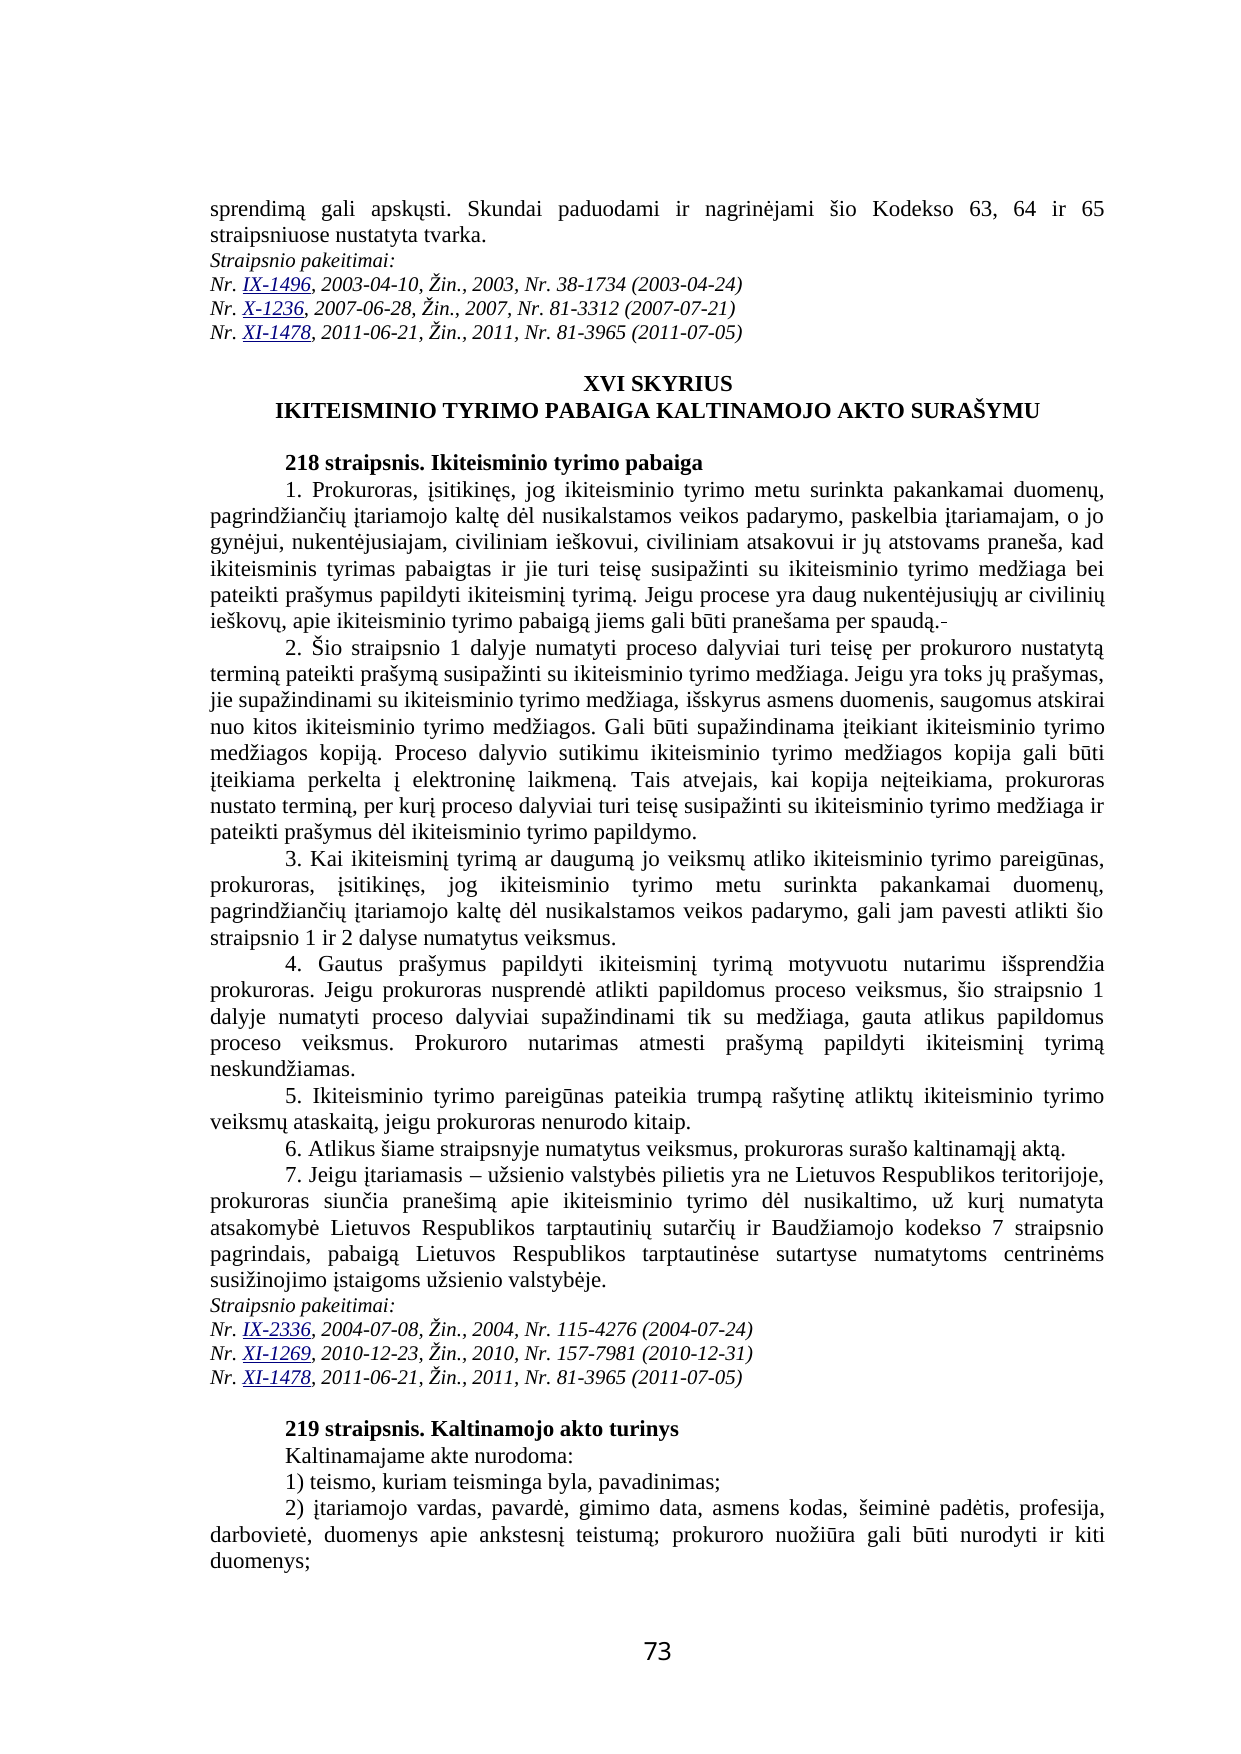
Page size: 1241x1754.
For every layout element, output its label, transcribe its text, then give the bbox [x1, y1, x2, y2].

text 218 straipsnis. Ikiteisminio tyrimo pabaiga [210, 449, 1106, 476]
text Nr. IX-1496, 2003-04-10, Žin., 2003, Nr. 38-1734 (2003-04-24) [210, 272, 1106, 296]
text 4. Gautus prašymus papildyti ikiteisminį tyrimą motyvuotu nutarimu išsprendžia prokuroras. Jeigu prokuroras nusprendė atlikti papildomus proceso veiksmus, šio straipsnio 1 dalyje numatyti proceso dalyviai supažindinami tik su medžiaga, gauta atlikus papildomus proceso veiksmus. Prokuroro nutarimas atmesti prašymą papildyti ikiteisminį tyrimą neskundžiamas. [210, 950, 1106, 1082]
text 1. Prokuroras, įsitikinęs, jog ikiteisminio tyrimo metu surinkta pakankamai duomenų, pagrindžiančių įtariamojo kaltę dėl nusikalstamos veikos padarymo, paskelbia įtariamajam, o jo gynėjui, nukentėjusiajam, civiliniam ieškovui, civiliniam atsakovui ir jų atstovams praneša, kad ikiteisminis tyrimas pabaigtas ir jie turi teisę susipažinti su ikiteisminio tyrimo medžiaga bei pateikti prašymus papildyti ikiteisminį tyrimą. Jeigu procese yra daug nukentėjusiųjų ar civilinių ieškovų, apie ikiteisminio tyrimo pabaigą jiems gali būti pranešama per spaudą. [210, 476, 1106, 634]
text Nr. IX-2336, 2004-07-08, Žin., 2004, Nr. 115-4276 (2004-07-24) [210, 1317, 1106, 1341]
text 1) teismo, kuriam teisminga byla, pavadinimas; [210, 1468, 1106, 1494]
text 7. Jeigu įtariamasis – užsienio valstybės pilietis yra ne Lietuvos Respublikos teritorijoje, prokuroras siunčia pranešimą apie ikiteisminio tyrimo dėl nusikaltimo, už kurį numatyta atsakomybė Lietuvos Respublikos tarptautinių sutarčių ir Baudžiamojo kodekso 7 straipsnio pagrindais, pabaigą Lietuvos Respublikos tarptautinėse sutartyse numatytoms centrinėms susižinojimo įstaigoms užsienio valstybėje. [210, 1161, 1106, 1293]
text Nr. XI-1478, 2011-06-21, Žin., 2011, Nr. 81-3965 (2011-07-05) [210, 320, 1106, 344]
text Straipsnio pakeitimai: [210, 248, 1106, 272]
text 5. Ikiteisminio tyrimo pareigūnas pateikia trumpą rašytinę atliktų ikiteisminio tyrimo veiksmų ataskaitą, jeigu prokuroras nenurodo kitaip. [210, 1082, 1106, 1134]
text 219 straipsnis. Kaltinamojo akto turinys [210, 1415, 1106, 1442]
text 2) įtariamojo vardas, pavardė, gimimo data, asmens kodas, šeiminė padėtis, profesija, darbovietė, duomenys apie ankstesnį teistumą; prokuroro nuožiūra gali būti nurodyti ir kiti duomenys; [210, 1494, 1106, 1573]
text Nr. X-1236, 2007-06-28, Žin., 2007, Nr. 81-3312 (2007-07-21) [210, 296, 1106, 320]
text Kaltinamajame akte nurodoma: [210, 1442, 1106, 1468]
text 6. Atlikus šiame straipsnyje numatytus veiksmus, prokuroras surašo kaltinamąjį aktą. [210, 1134, 1106, 1161]
subtitle XVI skyrius [210, 370, 1106, 397]
text Nr. XI-1269, 2010-12-23, Žin., 2010, Nr. 157-7981 (2010-12-31) [210, 1341, 1106, 1365]
text sprendimą gali apskųsti. Skundai paduodami ir nagrinėjami šio Kodekso 63, 64 ir 65 straipsniuose nustatyta tvarka. [210, 195, 1106, 248]
text Ikiteisminio tyrimo pabaiga kaltinamojo akto surašymu [210, 397, 1106, 423]
text Straipsnio pakeitimai: [210, 1293, 1106, 1317]
text Nr. XI-1478, 2011-06-21, Žin., 2011, Nr. 81-3965 (2011-07-05) [210, 1365, 1106, 1389]
text 2. Šio straipsnio 1 dalyje numatyti proceso dalyviai turi teisę per prokuroro nustatytą terminą pateikti prašymą susipažinti su ikiteisminio tyrimo medžiaga. Jeigu yra toks jų prašymas, jie supažindinami su ikiteisminio tyrimo medžiaga, išskyrus asmens duomenis, saugomus atskirai nuo kitos ikiteisminio tyrimo medžiagos. Gali būti supažindinama įteikiant ikiteisminio tyrimo medžiagos kopiją. Proceso dalyvio sutikimu ikiteisminio tyrimo medžiagos kopija gali būti įteikiama perkelta į elektroninę laikmeną. Tais atvejais, kai kopija neįteikiama, prokuroras nustato terminą, per kurį proceso dalyviai turi teisę susipažinti su ikiteisminio tyrimo medžiaga ir pateikti prašymus dėl ikiteisminio tyrimo papildymo. [210, 634, 1106, 845]
text 3. Kai ikiteisminį tyrimą ar daugumą jo veiksmų atliko ikiteisminio tyrimo pareigūnas, prokuroras, įsitikinęs, jog ikiteisminio tyrimo metu surinkta pakankamai duomenų, pagrindžiančių įtariamojo kaltę dėl nusikalstamos veikos padarymo, gali jam pavesti atlikti šio straipsnio 1 ir 2 dalyse numatytus veiksmus. [210, 845, 1106, 950]
